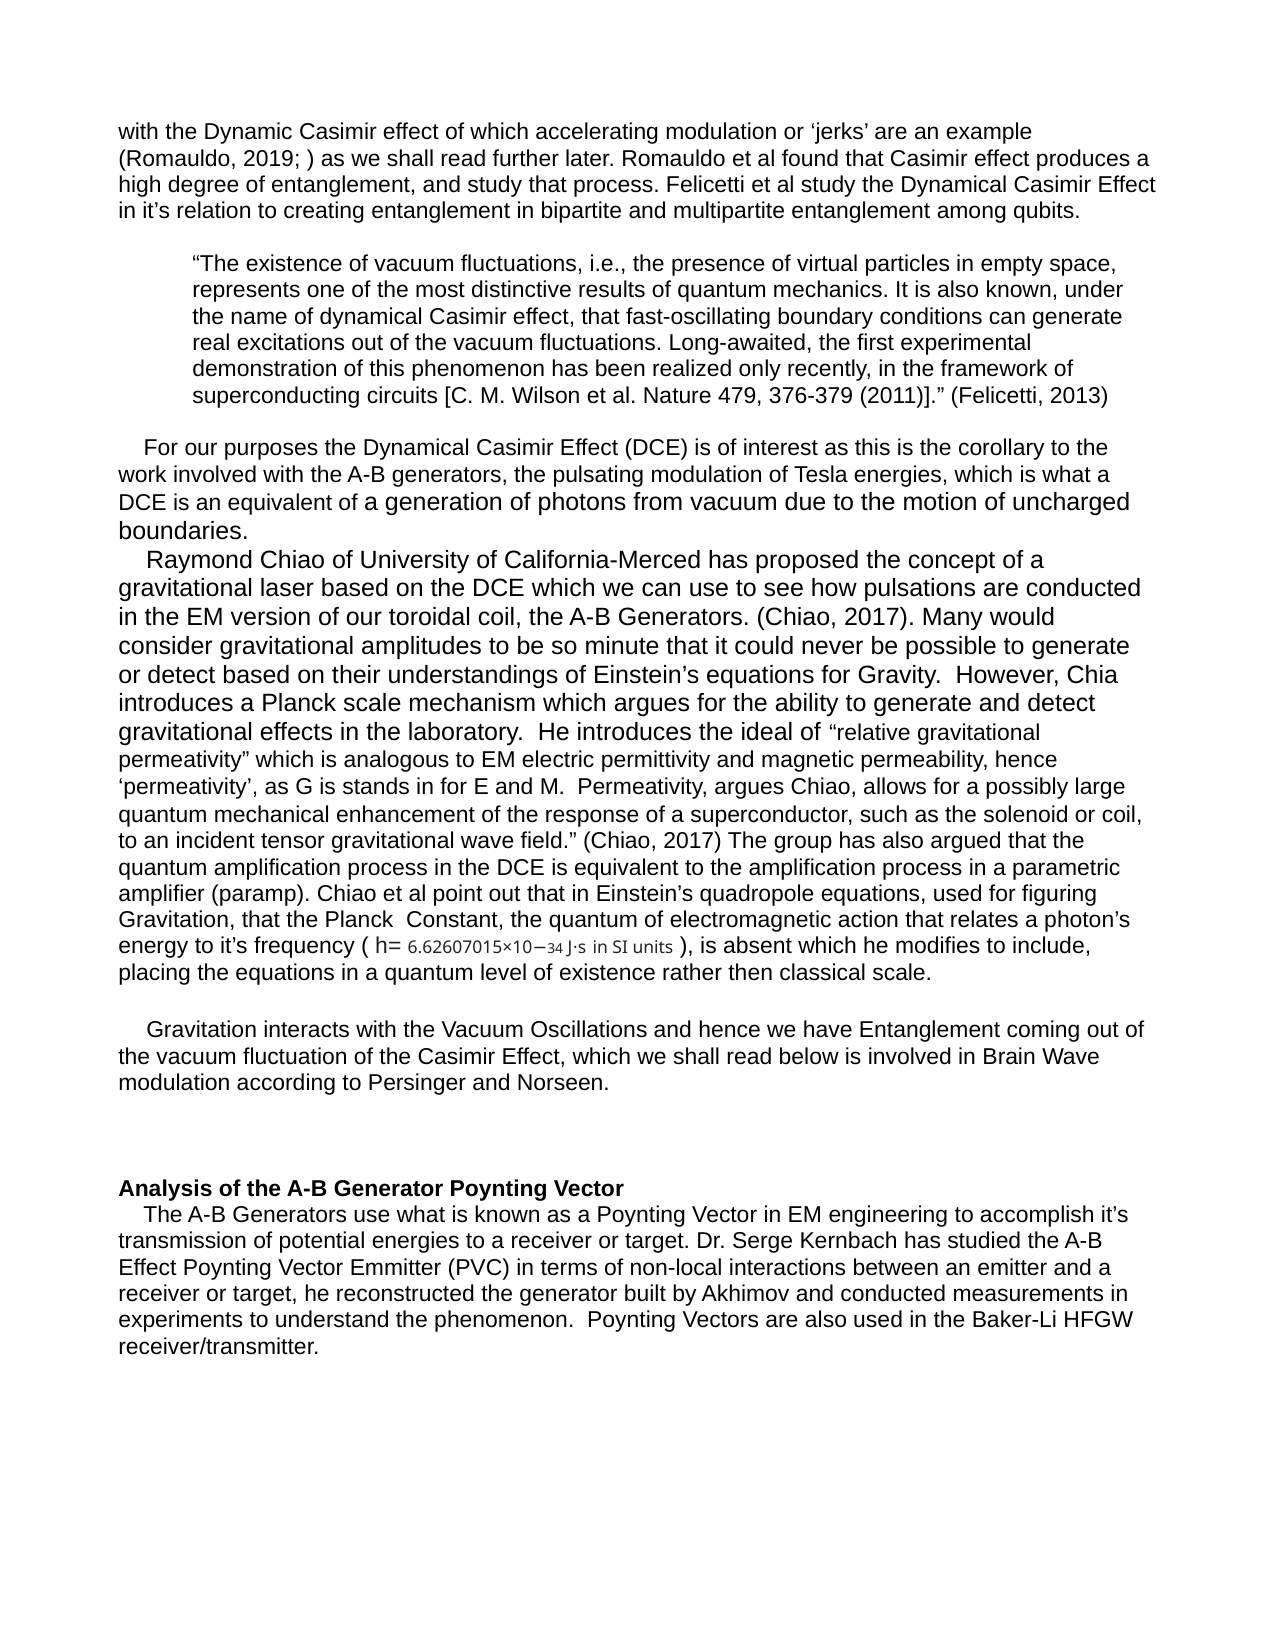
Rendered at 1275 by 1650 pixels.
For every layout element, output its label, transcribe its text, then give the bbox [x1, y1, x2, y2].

text Gravitation interacts with the Vacuum Oscillations and hence we have Entanglement coming out of the vacuum fluctuation of the Casimir Effect, which we shall read below is involved in Brain Wave modulation according to Persinger and Norseen. [118, 1014, 1157, 1096]
text For our purposes the Dynamical Casimir Effect (DCE) is of interest as this is the corollary to the work involved with the A-B generators, the pulsating modulation of Tesla energies, which is what a DCE is an equivalent of a generation of photons from vacuum due to the motion of uncharged boundaries. [118, 434, 1157, 545]
text with the Dynamic Casimir effect of which accelerating modulation or ‘jerks’ are an example (Romauldo, 2019; ) as we shall read further later. Romauldo et al found that Casimir effect produces a high degree of entanglement, and study that process. Felicetti et al study the Dynamical Casimir Effect in it’s relation to creating entanglement in bipartite and multipartite entanglement among qubits. [118, 118, 1157, 223]
text The A-B Generators use what is known as a Poynting Vector in EM engineering to accomplish it’s transmission of potential energies to a receiver or target. Dr. Serge Kernbach has studied the A-B Effect Poynting Vector Emmitter (PVC) in terms of non-local interactions between an emitter and a receiver or target, he reconstructed the generator built by Akhimov and conducted measurements in experiments to understand the phenomenon. Poynting Vectors are also used in the Baker-Li HFGW receiver/transmitter. [118, 1201, 1157, 1359]
text “The existence of vacuum fluctuations, i.e., the presence of virtual particles in empty space, represents one of the most distinctive results of quantum mechanics. It is also known, under the name of dynamical Casimir effect, that fast-oscillating boundary conditions can generate real excitations out of the vacuum fluctuations. Long-awaited, the first experimental demonstration of this phenomenon has been realized only recently, in the framework of superconducting circuits [C. M. Wilson et al. Nature 479, 376-379 (2011)].” (Felicetti, 2013) [192, 250, 1157, 408]
text Raymond Chiao of University of California-Merced has proposed the concept of a gravitational laser based on the DCE which we can use to see how pulsations are conducted in the EM version of our toroidal coil, the A-B Generators. (Chiao, 2017). Many would consider gravitational amplitudes to be so minute that it could never be possible to generate or detect based on their understandings of Einstein’s equations for Gravity. However, Chia introduces a Planck scale mechanism which argues for the ability to generate and detect gravitational effects in the laboratory. He introduces the ideal of “relative gravitational permeativity” which is analogous to EM electric permittivity and magnetic permeability, hence ‘permeativity’, as G is stands in for E and M. Permeativity, argues Chiao, allows for a possibly large quantum mechanical enhancement of the response of a superconductor, such as the solenoid or coil, to an incident tensor gravitational wave field.” (Chiao, 2017) The group has also argued that the quantum amplification process in the DCE is equivalent to the amplification process in a parametric amplifier (paramp). Chiao et al point out that in Einstein’s quadropole equations, used for figuring Gravitation, that the Planck Constant, the quantum of electromagnetic action that relates a photon’s energy to it’s frequency ( h= 6.62607015×10−34 J⋅s in SI units ), is absent which he modifies to include, placing the equations in a quantum level of existence rather then classical scale. [118, 545, 1157, 985]
text Analysis of the A-B Generator Poynting Vector [118, 1175, 1157, 1201]
